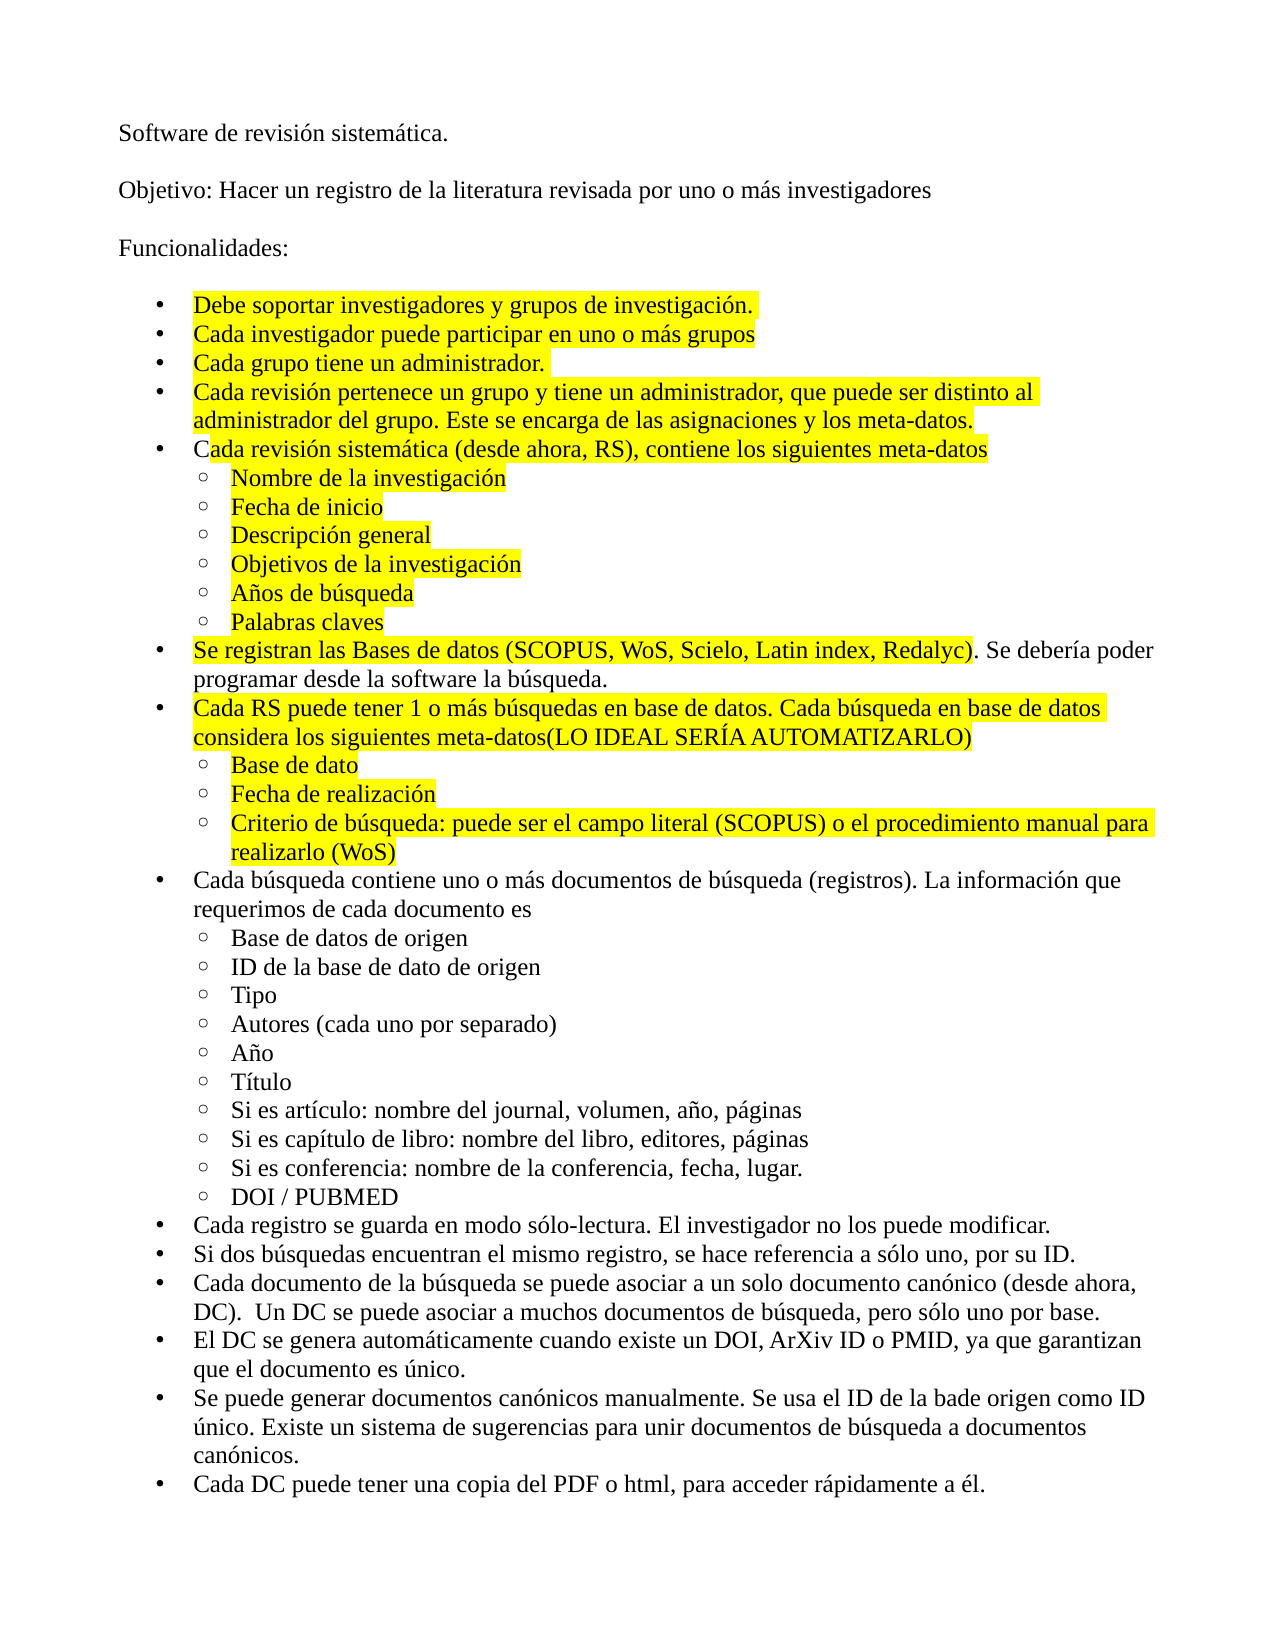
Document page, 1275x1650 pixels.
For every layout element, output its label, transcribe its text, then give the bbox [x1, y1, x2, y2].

list Cada grupo tiene un administrador. [156, 348, 1157, 377]
list Cada revisión sistemática (desde ahora, RS), contiene los siguientes meta-datos [156, 434, 1157, 463]
list Autores (cada uno por separado) [193, 1009, 1157, 1038]
list El DC se genera automáticamente cuando existe un DOI, ArXiv ID o PMID, ya que garantizan que el documento es único. [156, 1326, 1157, 1383]
list Se puede generar documentos canónicos manualmente. Se usa el ID de la bade origen como ID único. Existe un sistema de sugerencias para unir documentos de búsqueda a documentos canónicos. [156, 1383, 1157, 1469]
list Descripción general [193, 521, 1157, 549]
list Fecha de inicio [193, 492, 1157, 521]
list Palabras claves [193, 607, 1157, 636]
text Software de revisión sistemática. [118, 118, 1157, 147]
list Si es conferencia: nombre de la conferencia, fecha, lugar. [193, 1153, 1157, 1182]
list DOI / PUBMED [193, 1182, 1157, 1211]
list Debe soportar investigadores y grupos de investigación. [156, 291, 1157, 319]
list Año [193, 1038, 1157, 1067]
list Si dos búsquedas encuentran el mismo registro, se hace referencia a sólo uno, por su ID. [156, 1239, 1157, 1268]
list Base de dato [193, 751, 1157, 779]
list Si es capítulo de libro: nombre del libro, editores, páginas [193, 1124, 1157, 1153]
list Cada registro se guarda en modo sólo-lectura. El investigador no los puede modificar. [156, 1211, 1157, 1239]
list Se registran las Bases de datos (SCOPUS, WoS, Scielo, Latin index, Redalyc). Se debería poder programar desde la software la búsqueda. [156, 636, 1157, 693]
list Título [193, 1067, 1157, 1096]
list Fecha de realización [193, 779, 1157, 808]
text Funcionalidades: [118, 233, 1157, 262]
list Criterio de búsqueda: puede ser el campo literal (SCOPUS) o el procedimiento manual para realizarlo (WoS) [193, 808, 1157, 866]
list Cada búsqueda contiene uno o más documentos de búsqueda (registros). La información que requerimos de cada documento es [156, 866, 1157, 923]
text Objetivo: Hacer un registro de la literatura revisada por uno o más investigadores [118, 176, 1157, 204]
list Base de datos de origen [193, 923, 1157, 952]
list Tipo [193, 981, 1157, 1009]
list Cada investigador puede participar en uno o más grupos [156, 319, 1157, 348]
list Cada DC puede tener una copia del PDF o html, para acceder rápidamente a él. [156, 1469, 1157, 1498]
list Años de búsqueda [193, 578, 1157, 607]
list Si es artículo: nombre del journal, volumen, año, páginas [193, 1096, 1157, 1124]
list ID de la base de dato de origen [193, 952, 1157, 981]
list Nombre de la investigación [193, 463, 1157, 492]
list Cada documento de la búsqueda se puede asociar a un solo documento canónico (desde ahora, DC). Un DC se puede asociar a muchos documentos de búsqueda, pero sólo uno por base. [156, 1268, 1157, 1326]
list Objetivos de la investigación [193, 549, 1157, 578]
list Cada revisión pertenece un grupo y tiene un administrador, que puede ser distinto al administrador del grupo. Este se encarga de las asignaciones y los meta-datos. [156, 377, 1157, 434]
list Cada RS puede tener 1 o más búsquedas en base de datos. Cada búsqueda en base de datos considera los siguientes meta-datos(LO IDEAL SERÍA AUTOMATIZARLO) [156, 693, 1157, 751]
